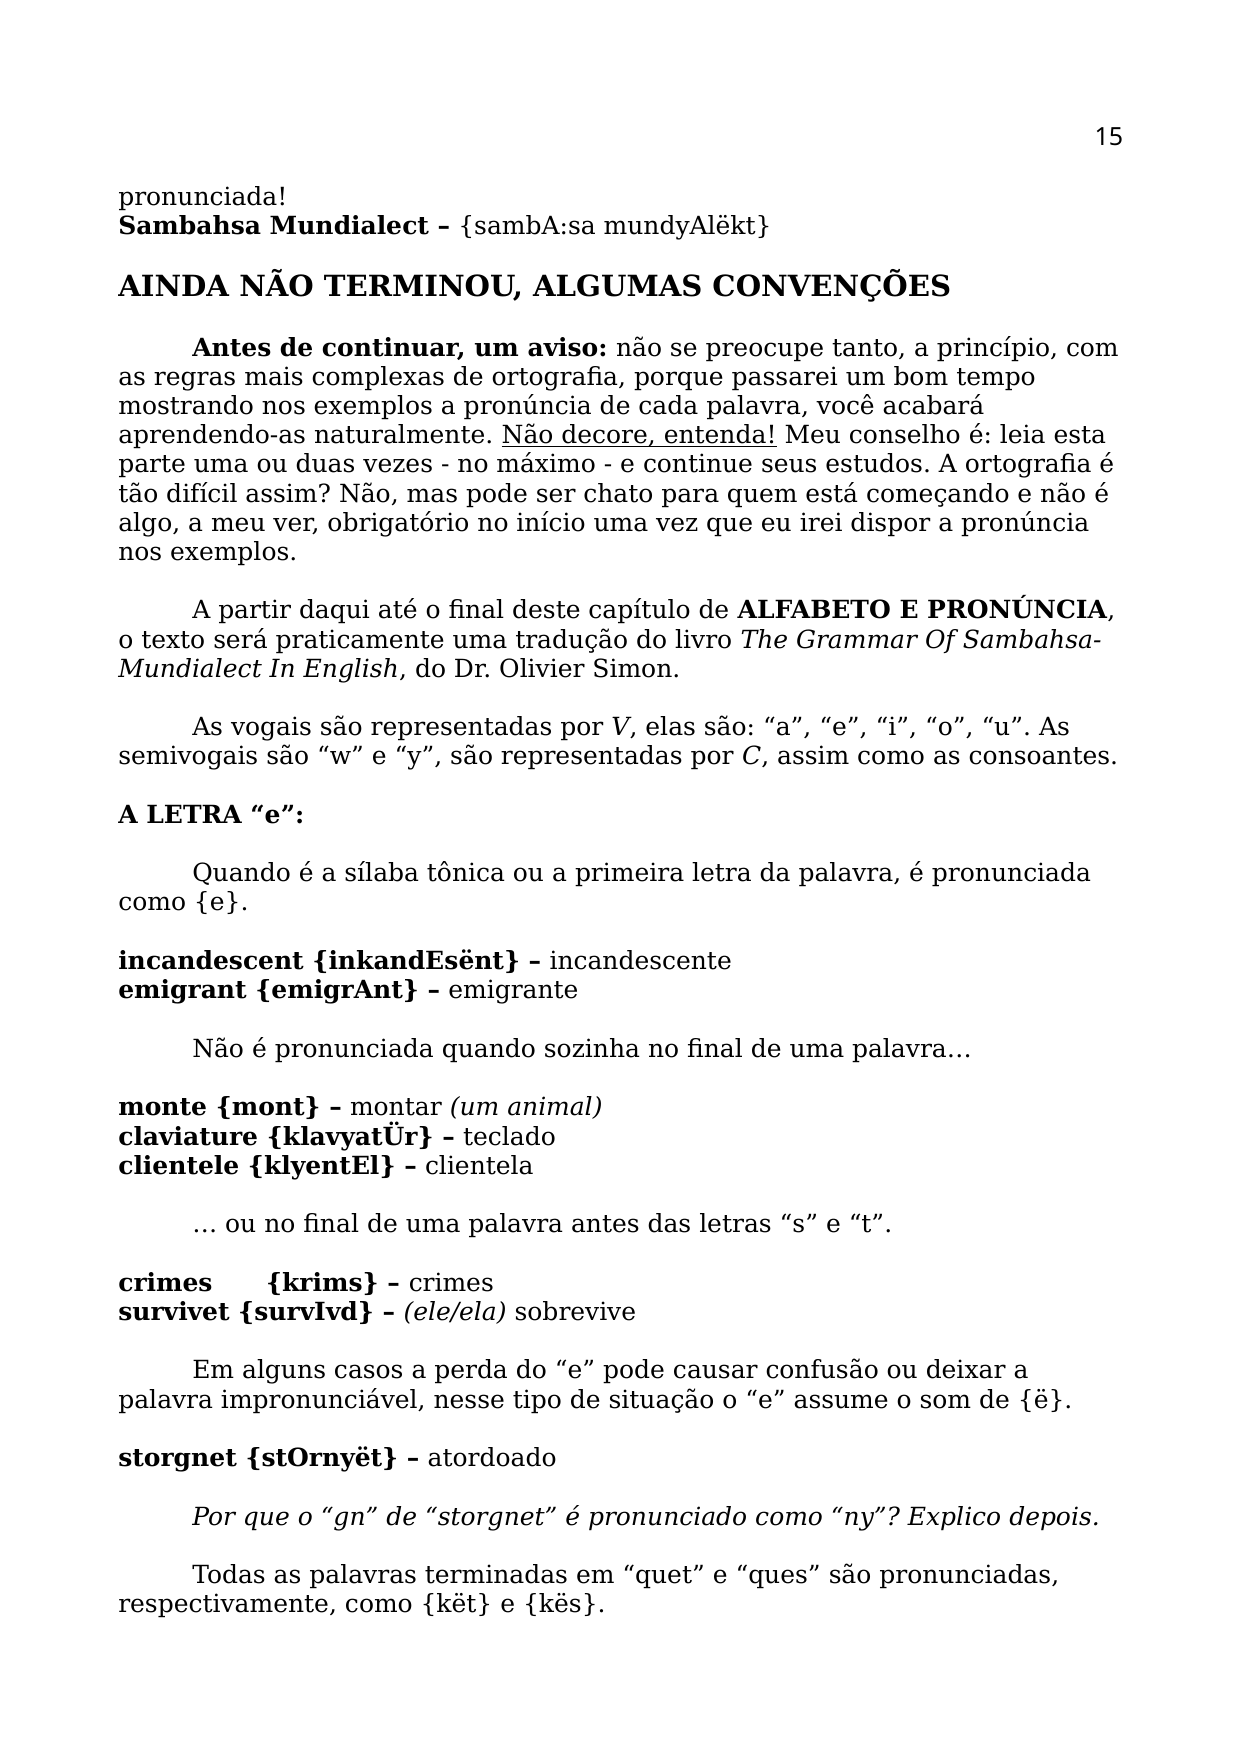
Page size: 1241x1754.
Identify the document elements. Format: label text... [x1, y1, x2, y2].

text pronunciada! [118, 182, 1123, 211]
text Em alguns casos a perda do “e” pode causar confusão ou deixar a palavra impronunciável, nesse tipo de situação o “e” assume o som de {ë}. [118, 1356, 1123, 1414]
text monte {mont} – montar (um animal) [118, 1092, 1123, 1122]
text survivet {survIvd} – (ele/ela) sobrevive [118, 1297, 1123, 1327]
text Quando é a sílaba tônica ou a primeira letra da palavra, é pronunciada como {e}. [118, 858, 1123, 917]
text Por que o “gn” de “storgnet” é pronunciado como “ny”? Explico depois. [118, 1502, 1123, 1531]
text crimes {krims} – crimes [118, 1268, 1123, 1297]
text A partir daqui até o final deste capítulo de ALFABETO E PRONÚNCIA, o texto será praticamente uma tradução do livro The Grammar Of Sambahsa-Mundialect In English, do Dr. Olivier Simon. [118, 596, 1123, 683]
text incandescent {inkandEsënt} – incandescente [118, 946, 1123, 975]
text emigrant {emigrAnt} – emigrante [118, 975, 1123, 1005]
subtitle AINDA NÃO TERMINOU, ALGUMAS CONVENÇÕES [118, 269, 1123, 304]
text As vogais são representadas por V, elas são: “a”, “e”, “i”, “o”, “u”. As semivogais são “w” e “y”, são representadas por C, assim como as consoantes. [118, 712, 1123, 771]
text Antes de continuar, um aviso: não se preocupe tanto, a princípio, com as regras mais complexas de ortografia, porque passarei um bom tempo mostrando nos exemplos a pronúncia de cada palavra, você acabará aprendendo-as naturalmente. Não decore, entenda! Meu conselho é: leia esta parte uma ou duas vezes - no máximo - e continue seus estudos. A ortografia é tão difícil assim? Não, mas pode ser chato para quem está começando e não é algo, a meu ver, obrigatório no início uma vez que eu irei dispor a pronúncia nos exemplos. [118, 333, 1123, 566]
text storgnet {stOrnyët} – atordoado [118, 1443, 1123, 1473]
text clientele {klyentEl} – clientela [118, 1151, 1123, 1180]
text Sambahsa Mundialect – {sambA:sa mundyAlëkt} [118, 211, 1123, 240]
text Todas as palavras terminadas em “quet” e “ques” são pronunciadas, respectivamente, como {kët} e {kës}. [118, 1560, 1123, 1618]
text claviature {klavyatÜr} – teclado [118, 1122, 1123, 1151]
subtitle A LETRA “e”: [118, 800, 1123, 829]
text Não é pronunciada quando sozinha no final de uma palavra… [118, 1034, 1123, 1063]
text … ou no final de uma palavra antes das letras “s” e “t”. [118, 1209, 1123, 1239]
